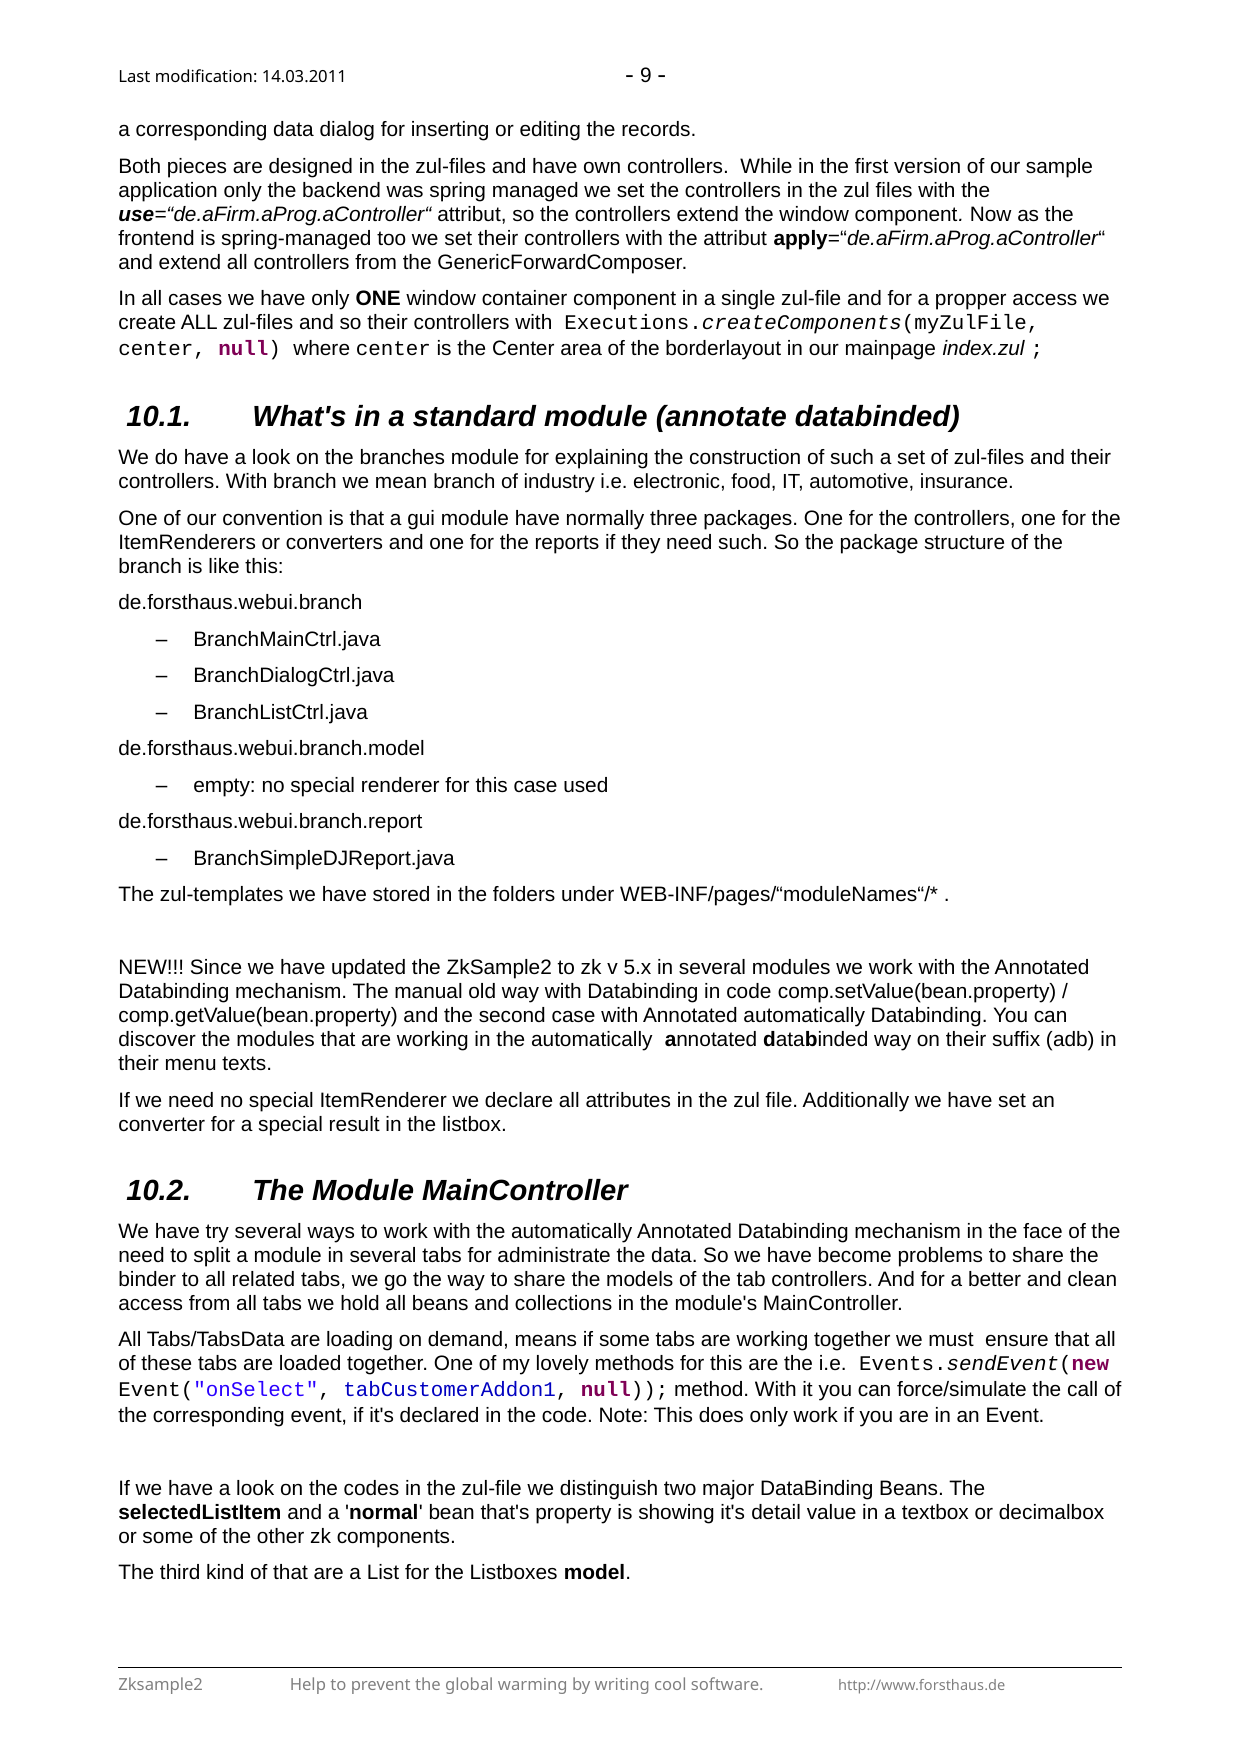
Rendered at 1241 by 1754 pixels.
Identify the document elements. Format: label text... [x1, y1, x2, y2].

text a corresponding data dialog for inserting or editing the records. [118, 117, 1122, 141]
text The zul-templates we have stored in the folders under WEB-INF/pages/“moduleNames“/* . [118, 882, 1122, 906]
text We have try several ways to work with the automatically Annotated Databinding mechanism in the face of the need to split a module in several tabs for administrate the data. So we have become problems to share the binder to all related tabs, we go the way to share the models of the tab controllers. And for a better and clean access from all tabs we hold all beans and collections in the module's MainController. [118, 1219, 1122, 1315]
text All Tabs/TabsData are loading on demand, means if some tabs are working together we must ensure that all of these tabs are loaded together. One of my lovely methods for this are the i.e. Events.sendEvent(new Event("onSelect", tabCustomerAddon1, null)); method. With it you can force/simulate the call of the corresponding event, if it's declared in the code. Note: This does only work if you are in an Event. [118, 1327, 1122, 1427]
list BranchMainCtrl.java [156, 626, 1122, 651]
text If we need no special ItemRenderer we declare all attributes in the zul file. Additionally we have set an converter for a special result in the listbox. [118, 1087, 1122, 1135]
list BranchListCtrl.java [156, 699, 1122, 724]
text One of our convention is that a gui module have normally three packages. One for the controllers, one for the ItemRenderers or converters and one for the reports if they need such. So the package structure of the branch is like this: [118, 506, 1122, 577]
text de.forsthaus.webui.branch [118, 590, 1122, 614]
text We do have a look on the branches module for explaining the construction of such a set of zul-files and their controllers. With branch we mean branch of industry i.e. electronic, food, IT, automotive, insurance. [118, 445, 1122, 493]
text Both pieces are designed in the zul-files and have own controllers. While in the first version of our sample application only the backend was spring managed we set the controllers in the zul files with the use=“de.aFirm.aProg.aController“ attribut, so the controllers extend the window component. Now as the frontend is spring-managed too we set their controllers with the attribut apply=“de.aFirm.aProg.aController“ and extend all controllers from the GenericForwardComposer. [118, 154, 1122, 273]
text de.forsthaus.webui.branch.report [118, 809, 1122, 833]
list BranchDialogCtrl.java [156, 663, 1122, 687]
text If we have a look on the codes in the zul-file we distinguish two major DataBinding Beans. The selectedListItem and a 'normal' bean that's property is showing it's detail value in a textbox or decimalbox or some of the other zk components. [118, 1476, 1122, 1548]
text The third kind of that are a List for the Listboxes model. [118, 1560, 1122, 1584]
list empty: no special renderer for this case used [156, 773, 1122, 797]
text de.forsthaus.webui.branch.model [118, 736, 1122, 760]
subtitle The Module MainController [118, 1173, 1122, 1206]
text In all cases we have only ONE window container component in a single zul-file and for a propper access we create ALL zul-files and so their controllers with Executions.createComponents(myZulFile, center, null) where center is the Center area of the borderlayout in our mainpage index.zul ; [118, 286, 1122, 362]
subtitle What's in a standard module (annotate databinded) [118, 399, 1122, 433]
list BranchSimpleDJReport.java [156, 846, 1122, 870]
text NEW!!! Since we have updated the ZkSample2 to zk v 5.x in several modules we work with the Annotated Databinding mechanism. The manual old way with Databinding in code comp.setValue(bean.property) / comp.getValue(bean.property) and the second case with Annotated automatically Databinding. You can discover the modules that are working in the automatically annotated databinded way on their suffix (adb) in their menu texts. [118, 955, 1122, 1075]
